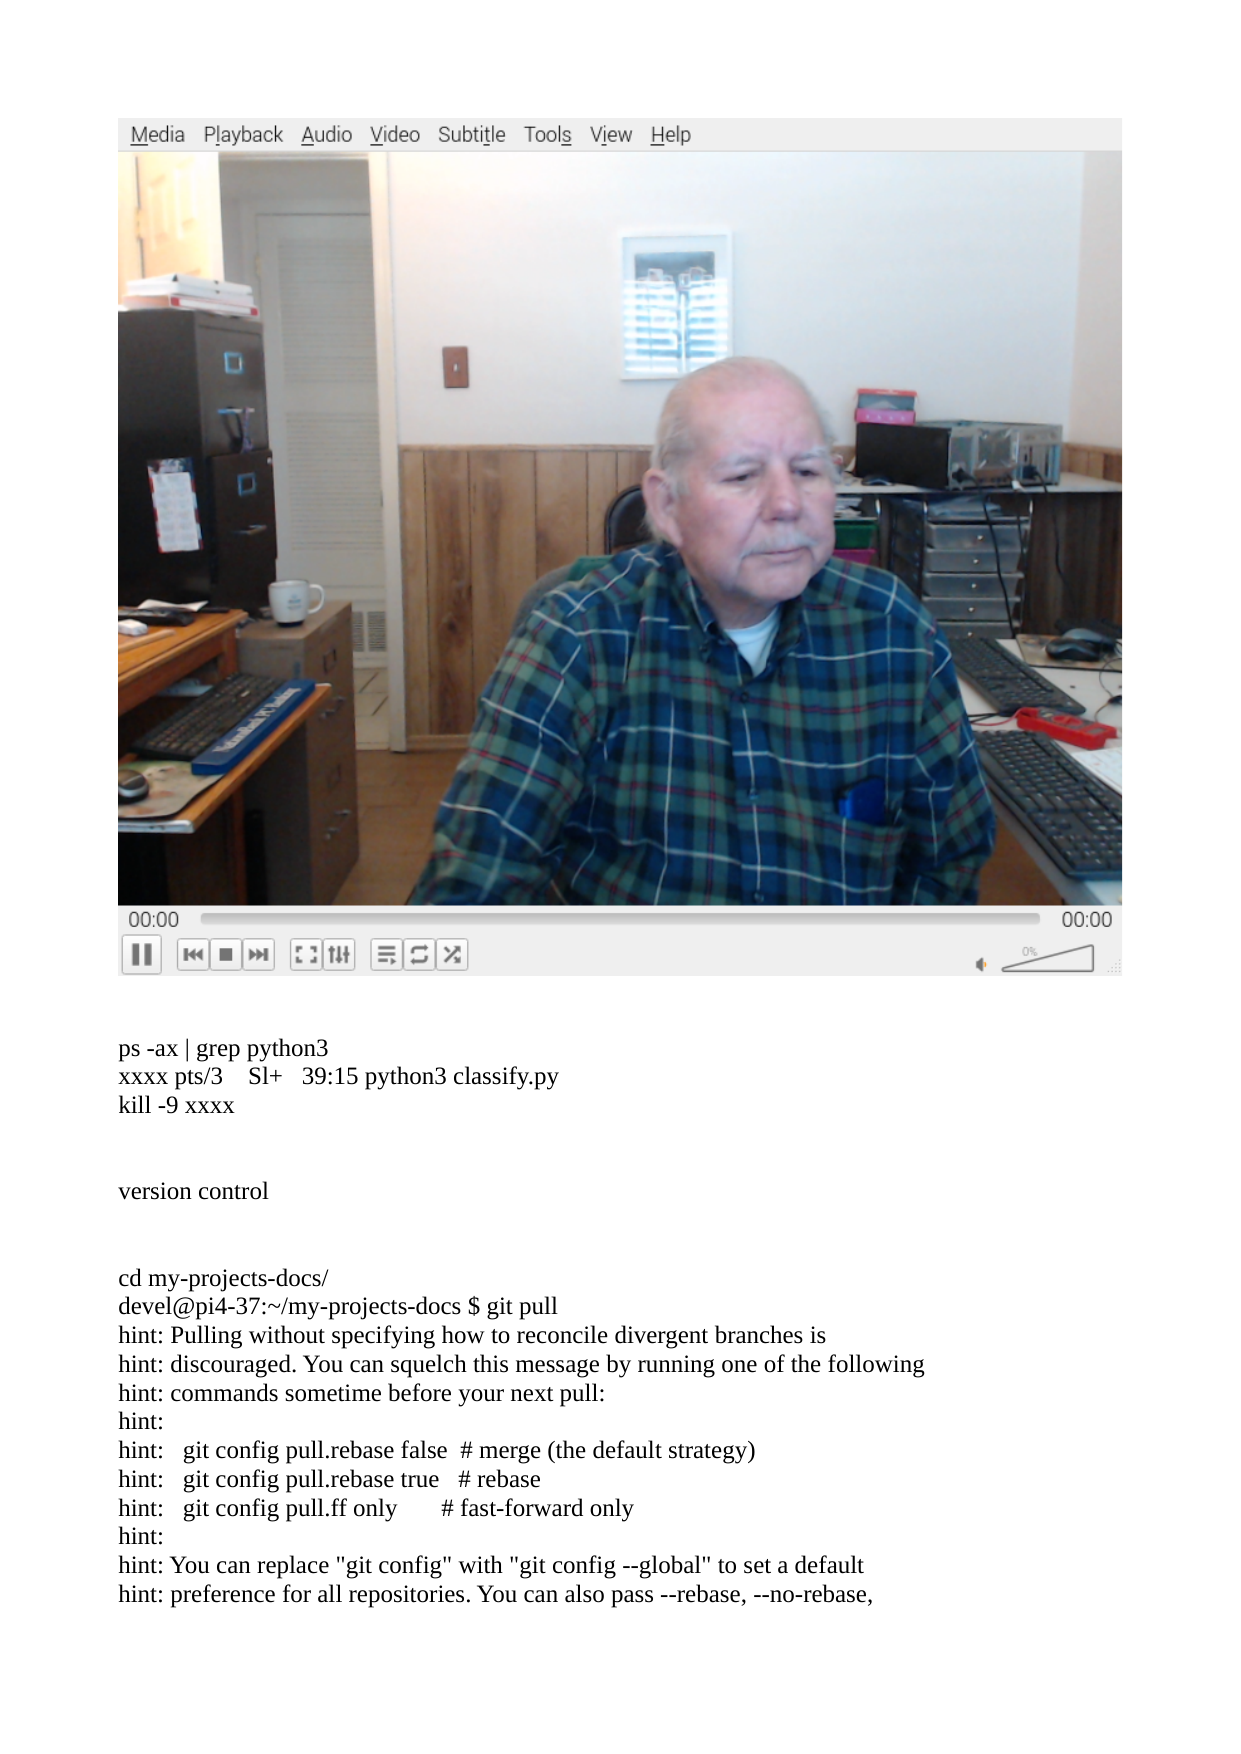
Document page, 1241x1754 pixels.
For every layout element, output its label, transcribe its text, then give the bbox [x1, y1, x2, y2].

text hint: git config pull.ff only # fast-forward only [118, 1493, 1122, 1521]
picture [118, 118, 1123, 976]
text hint: git config pull.rebase true # rebase [118, 1464, 1122, 1493]
text hint: [118, 1406, 1122, 1435]
text devel@pi4-37:~/my-projects-docs $ git pull [118, 1291, 1122, 1320]
text hint: [118, 1521, 1122, 1550]
text hint: commands sometime before your next pull: [118, 1378, 1122, 1406]
text hint: git config pull.rebase false # merge (the default strategy) [118, 1435, 1122, 1464]
text hint: Pulling without specifying how to reconcile divergent branches is [118, 1320, 1122, 1349]
text ps -ax | grep python3 [118, 1033, 1122, 1061]
text hint: preference for all repositories. You can also pass --rebase, --no-rebase, [118, 1579, 1122, 1608]
text hint: You can replace "git config" with "git config --global" to set a default [118, 1550, 1122, 1579]
text cd my-projects-docs/ [118, 1263, 1122, 1291]
text kill -9 xxxx [118, 1090, 1122, 1119]
text version control [118, 1176, 1122, 1205]
text hint: discouraged. You can squelch this message by running one of the following [118, 1349, 1122, 1378]
text xxxx pts/3 Sl+ 39:15 python3 classify.py [118, 1061, 1122, 1090]
